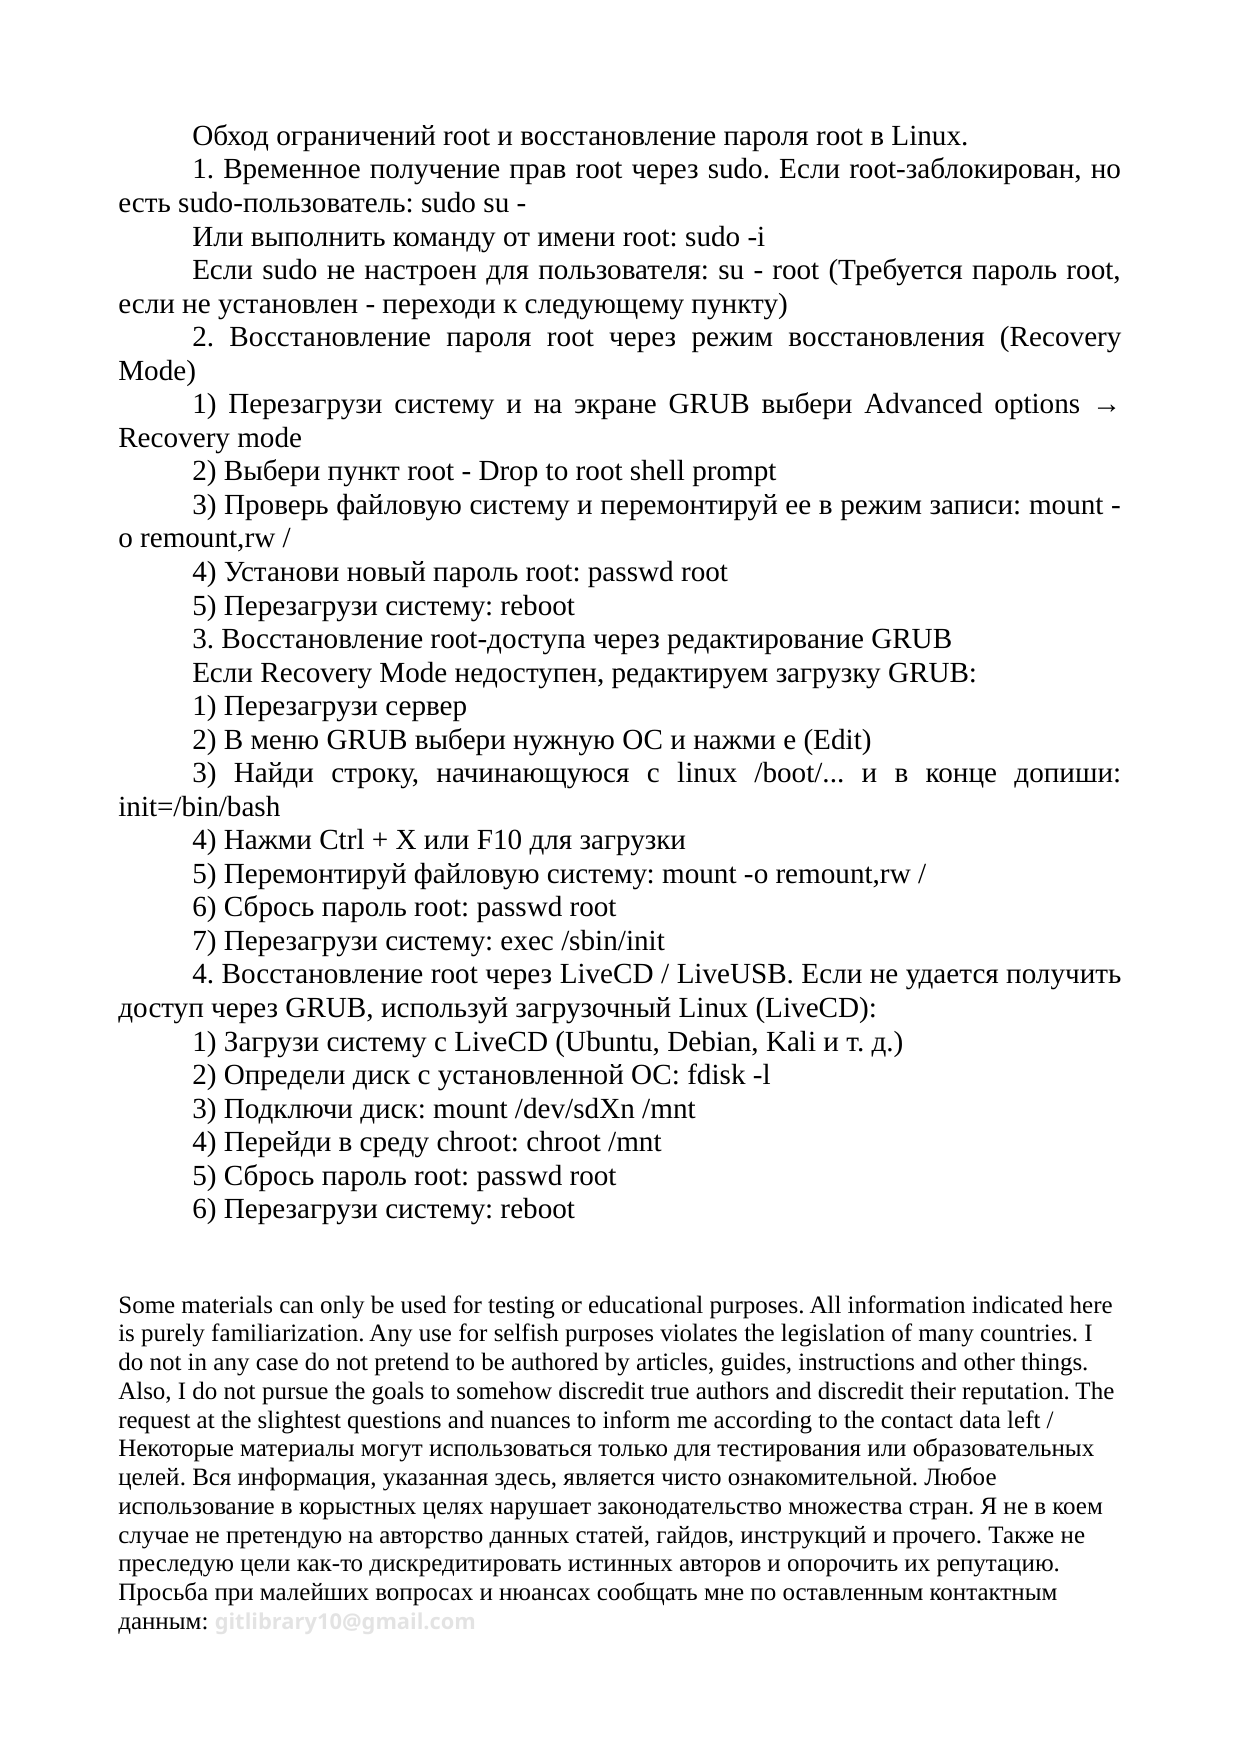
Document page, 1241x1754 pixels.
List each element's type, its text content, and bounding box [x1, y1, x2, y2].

text Если Recovery Mode недоступен, редактируем загрузку GRUB: [118, 655, 1122, 688]
text 6) Сбрось пароль root: passwd root [118, 889, 1122, 923]
text 1) Загрузи систему с LiveCD (Ubuntu, Debian, Kali и т. д.) [118, 1024, 1122, 1057]
text 7) Перезагрузи систему: exec /sbin/init [118, 923, 1122, 957]
text 5) Сбрось пароль root: passwd root [118, 1158, 1122, 1191]
text 6) Перезагрузи систему: reboot [118, 1191, 1122, 1225]
text 4) Перейди в среду chroot: chroot /mnt [118, 1124, 1122, 1158]
text 2) Выбери пункт root - Drop to root shell prompt [118, 453, 1122, 487]
text 3) Подключи диск: mount /dev/sdXn /mnt [118, 1091, 1122, 1124]
text 1️. Временное получение прав root через sudo. Если root-заблокирован, но есть sudo-пользователь: sudo su - [118, 152, 1122, 219]
text 4️. Восстановление root через LiveCD / LiveUSB. Если не удается получить доступ через GRUB, используй загрузочный Linux (LiveCD): [118, 957, 1122, 1024]
text Если sudo не настроен для пользователя: su - root (Требуется пароль root, если не установлен - переходи к следующему пункту) [118, 252, 1122, 319]
text 1) Перезагрузи систему и на экране GRUB выбери Advanced options → Recovery mode [118, 386, 1122, 453]
text 3) Найди строку, начинающуюся с linux /boot/... и в конце допиши: init=/bin/bash [118, 755, 1122, 822]
text 5) Перемонтируй файловую систему: mount -o remount,rw / [118, 856, 1122, 889]
text 4) Нажми Ctrl + X или F10 для загрузки [118, 822, 1122, 856]
text 2) Определи диск с установленной ОС: fdisk -l [118, 1057, 1122, 1091]
text 2) В меню GRUB выбери нужную ОС и нажми e (Edit) [118, 722, 1122, 755]
text 4) Установи новый пароль root: passwd root [118, 554, 1122, 588]
text Обход ограничений root и восстановление пароля root в Linux. [118, 118, 1122, 152]
text 2️. Восстановление пароля root через режим восстановления (Recovery Mode) [118, 319, 1122, 386]
text 5) Перезагрузи систему: reboot [118, 588, 1122, 621]
text Или выполнить команду от имени root: sudo -i [118, 219, 1122, 252]
text 3) Проверь файловую систему и перемонтируй ее в режим записи: mount -o remount,rw / [118, 487, 1122, 554]
text 3. Восстановление root-доступа через редактирование GRUB [118, 621, 1122, 655]
text 1) Перезагрузи сервер [118, 688, 1122, 722]
